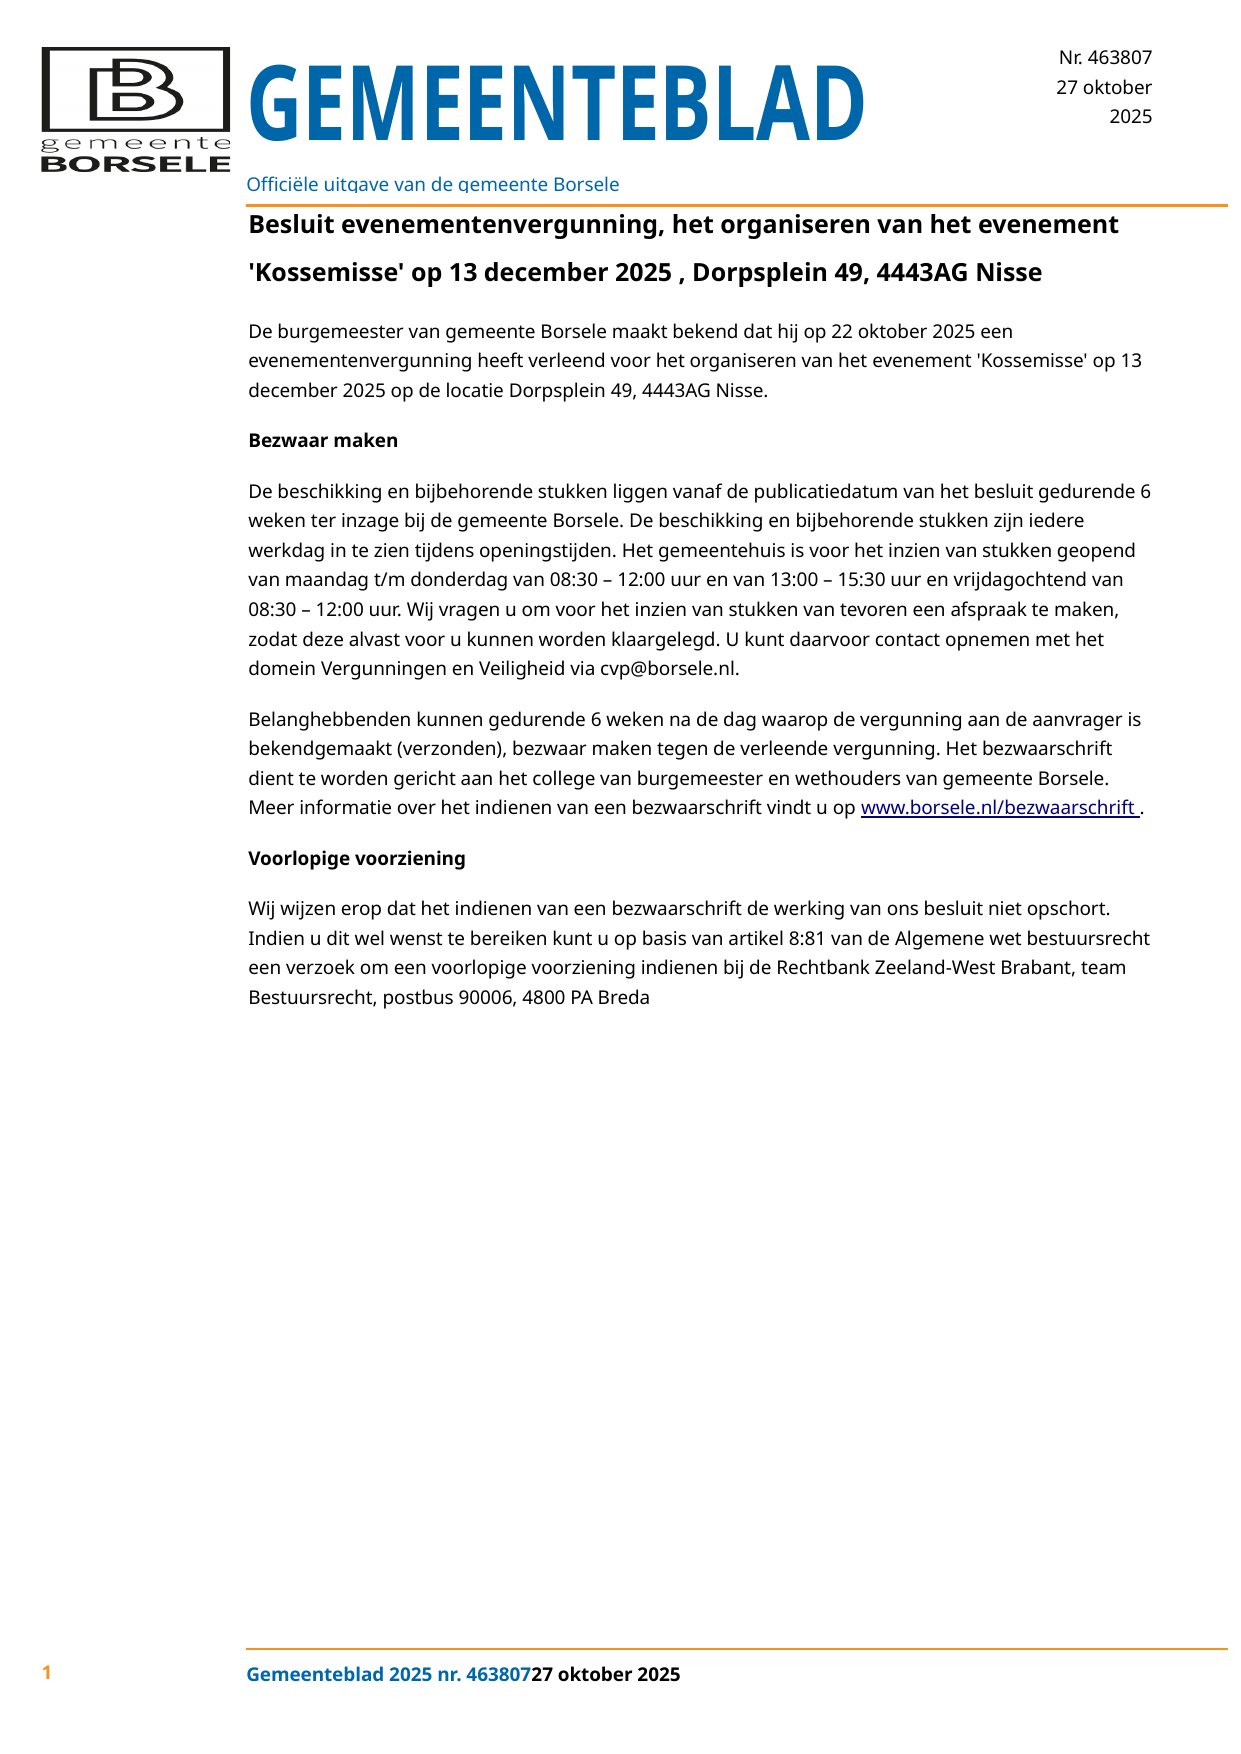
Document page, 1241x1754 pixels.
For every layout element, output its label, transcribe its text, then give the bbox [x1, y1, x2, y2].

text De beschikking en bijbehorende stukken liggen vanaf de publicatiedatum van het besluit gedurende 6 weken ter inzage bij de gemeente Borsele. De beschikking en bijbehorende stukken zijn iedere werkdag in te zien tijdens openingstijden. Het gemeentehuis is voor het inzien van stukken geopend van maandag t/m donderdag van 08:30 – 12:00 uur en van 13:00 – 15:30 uur en vrijdagochtend van 08:30 – 12:00 uur. Wij vragen u om voor het inzien van stukken van tevoren een afspraak te maken, zodat deze alvast voor u kunnen worden klaargelegd. U kunt daarvoor contact opnemen met het domein Vergunningen en Veiligheid via cvp@borsele.nl. [248, 478, 1152, 681]
text De burgemeester van gemeente Borsele maakt bekend dat hij op 22 oktober 2025 een evenementenvergunning heeft verleend voor het organiseren van het evenement 'Kossemisse' op 13 december 2025 op de locatie Dorpsplein 49, 4443AG Nisse. [248, 318, 1152, 403]
text Wij wijzen erop dat het indienen van een bezwaarschrift de werking van ons besluit niet opschort. Indien u dit wel wenst te bereiken kunt u op basis van artikel 8:81 van de Algemene wet bestuursrecht een verzoek om een voorlopige voorziening indienen bij de Rechtbank Zeeland-West Brabant, team Bestuursrecht, postbus 90006, 4800 PA Breda [248, 895, 1152, 1010]
text Voorlopige voorziening [248, 845, 1152, 871]
text Bezwaar maken [248, 427, 1152, 453]
text Besluit evenementenvergunning, het organiseren van het evenement 'Kossemisse' op 13 december 2025 , Dorpsplein 49, 4443AG Nisse [248, 207, 1152, 288]
picture [41, 47, 231, 172]
text Belanghebbenden kunnen gedurende 6 weken na de dag waarop de vergunning aan de aanvrager is bekendgemaakt (verzonden), bezwaar maken tegen de verleende vergunning. Het bezwaarschrift dient te worden gericht aan het college van burgemeester en wethouders van gemeente Borsele. Meer informatie over het indienen van een bezwaarschrift vindt u op www.borsele.nl/bezwaarschrift . [248, 706, 1152, 820]
